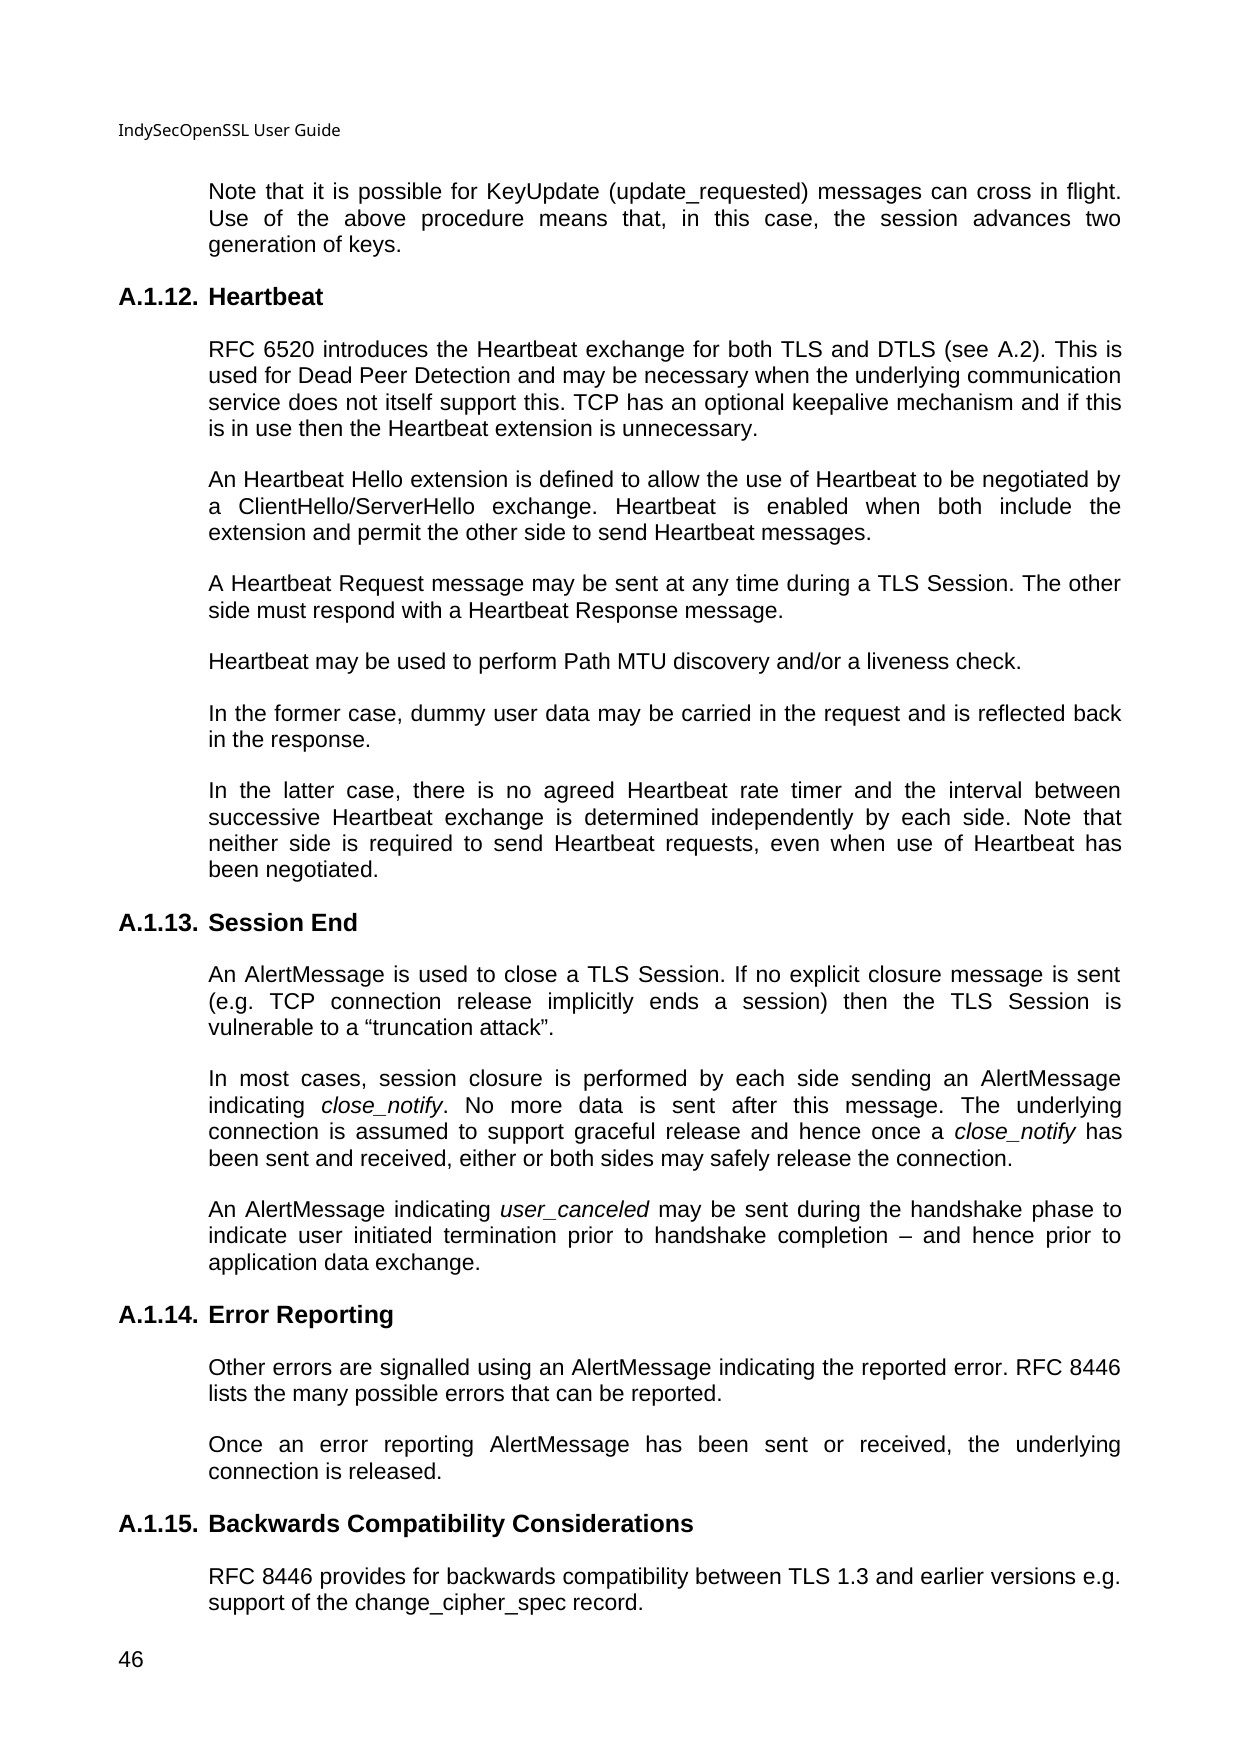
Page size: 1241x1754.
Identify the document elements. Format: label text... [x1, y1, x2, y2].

text In the former case, dummy user data may be carried in the request and is reflected back in the response. [208, 699, 1122, 752]
text A Heartbeat Request message may be sent at any time during a TLS Session. The other side must respond with a Heartbeat Response message. [208, 570, 1122, 623]
text Heartbeat may be used to perform Path MTU discovery and/or a liveness check. [208, 648, 1122, 674]
text Note that it is possible for KeyUpdate (update_requested) messages can cross in flight. Use of the above procedure means that, in this case, the session advances two generation of keys. [208, 178, 1122, 257]
subtitle Session End [118, 908, 1122, 936]
text An AlertMessage is used to close a TLS Session. If no explicit closure message is sent (e.g. TCP connection release implicitly ends a session) then the TLS Session is vulnerable to a “truncation attack”. [208, 961, 1122, 1040]
subtitle Error Reporting [118, 1300, 1122, 1329]
text Other errors are signalled using an AlertMessage indicating the reported error. RFC 8446 lists the many possible errors that can be reported. [208, 1354, 1122, 1406]
text An Heartbeat Hello extension is defined to allow the use of Heartbeat to be negotiated by a ClientHello/ServerHello exchange. Heartbeat is enabled when both include the extension and permit the other side to send Heartbeat messages. [208, 466, 1122, 545]
text RFC 8446 provides for backwards compatibility between TLS 1.3 and earlier versions e.g. support of the change_cipher_spec record. [208, 1563, 1122, 1616]
subtitle Backwards Compatibility Considerations [118, 1509, 1122, 1538]
text Once an error reporting AlertMessage has been sent or received, the underlying connection is released. [208, 1431, 1122, 1484]
text In the latter case, there is no agreed Heartbeat rate timer and the interval between successive Heartbeat exchange is determined independently by each side. Note that neither side is required to send Heartbeat requests, even when use of Heartbeat has been negotiated. [208, 777, 1122, 883]
subtitle Heartbeat [118, 282, 1122, 311]
text An AlertMessage indicating user_canceled may be sent during the handshake phase to indicate user initiated termination prior to handshake completion – and hence prior to application data exchange. [208, 1196, 1122, 1275]
text In most cases, session closure is performed by each side sending an AlertMessage indicating close_notify. No more data is sent after this message. The underlying connection is assumed to support graceful release and hence once a close_notify has been sent and received, either or both sides may safely release the connection. [208, 1065, 1122, 1171]
text RFC 6520 introduces the Heartbeat exchange for both TLS and DTLS (see A.2). This is used for Dead Peer Detection and may be necessary when the underlying communication service does not itself support this. TCP has an optional keepalive mechanism and if this is in use then the Heartbeat extension is unnecessary. [208, 336, 1122, 441]
